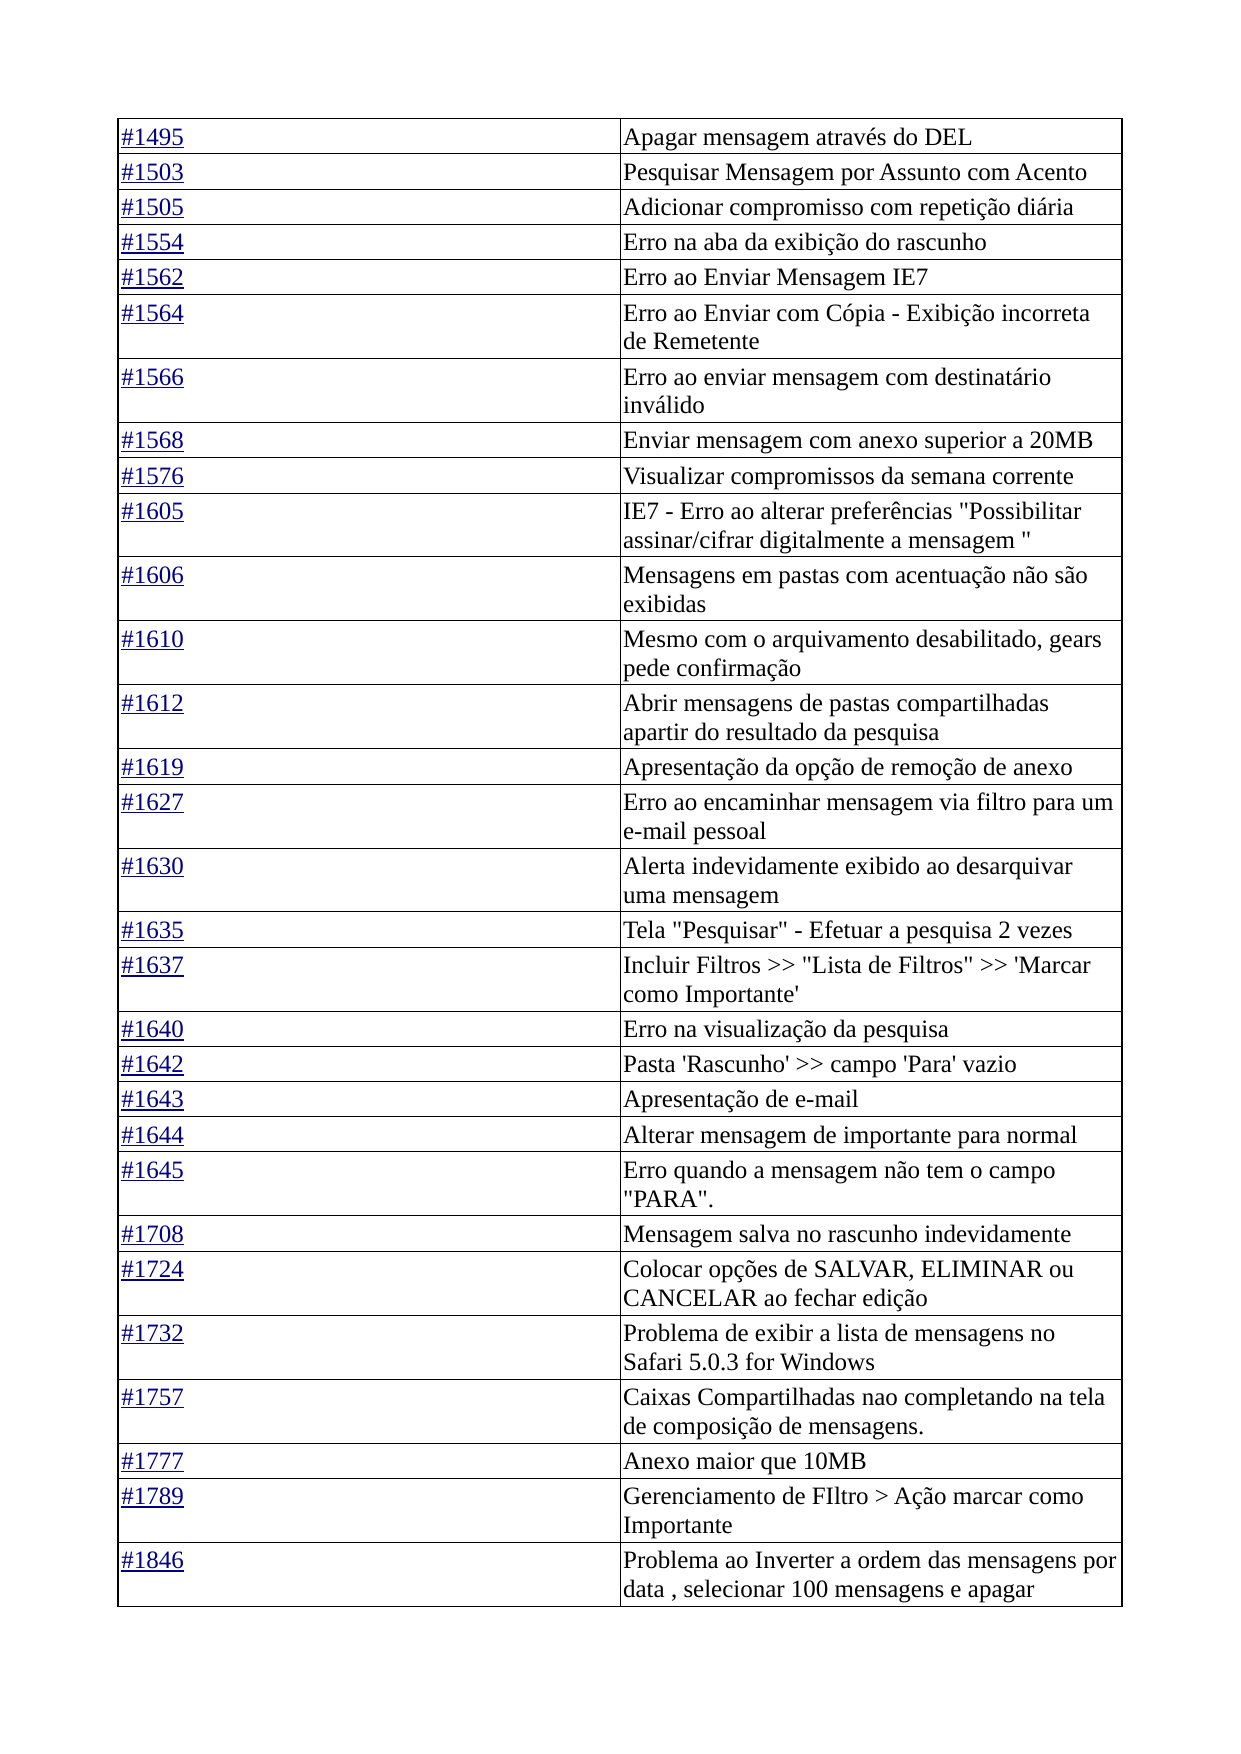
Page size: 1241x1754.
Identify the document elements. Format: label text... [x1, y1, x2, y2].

table_cell Erro na visualização da pesquisa [621, 1012, 1121, 1046]
table_cell #1645 [119, 1152, 620, 1215]
table_cell #1562 [119, 260, 620, 294]
table_cell #1605 [119, 494, 620, 556]
table_cell #1564 [119, 295, 620, 358]
table_cell #1708 [119, 1216, 620, 1251]
table_cell #1724 [119, 1252, 620, 1314]
table_cell Alterar mensagem de importante para normal [621, 1117, 1121, 1151]
table_cell #1635 [119, 912, 620, 947]
table_cell Apresentação da opção de remoção de anexo [621, 749, 1121, 783]
table_cell Anexo maior que 10MB [621, 1444, 1121, 1478]
table_cell Tela "Pesquisar" - Efetuar a pesquisa 2 vezes [621, 912, 1121, 947]
table_cell #1606 [119, 557, 620, 620]
table_cell Problema ao Inverter a ordem das mensagens por data , selecionar 100 mensagens e apagar [621, 1543, 1121, 1606]
table_cell #1644 [119, 1117, 620, 1151]
table_cell #1619 [119, 749, 620, 783]
table_cell #1846 [119, 1543, 620, 1606]
table_cell #1505 [119, 190, 620, 224]
table_cell Colocar opções de SALVAR, ELIMINAR ou CANCELAR ao fechar edição [621, 1252, 1121, 1314]
table_cell #1612 [119, 685, 620, 748]
table_cell #1642 [119, 1047, 620, 1081]
table_cell Gerenciamento de FIltro > Ação marcar como Importante [621, 1479, 1121, 1542]
table_cell #1640 [119, 1012, 620, 1046]
table_cell Enviar mensagem com anexo superior a 20MB [621, 423, 1121, 457]
table_cell #1566 [119, 359, 620, 422]
table_cell Visualizar compromissos da semana corrente [621, 458, 1121, 492]
table_cell Erro na aba da exibição do rascunho [621, 225, 1121, 259]
table_cell Apagar mensagem através do DEL [621, 119, 1121, 153]
table_cell Abrir mensagens de pastas compartilhadas apartir do resultado da pesquisa [621, 685, 1121, 748]
table_cell Erro quando a mensagem não tem o campo "PARA". [621, 1152, 1121, 1215]
table_cell Pasta 'Rascunho' >> campo 'Para' vazio [621, 1047, 1121, 1081]
table_cell Apresentação de e-mail [621, 1082, 1121, 1116]
table_cell #1789 [119, 1479, 620, 1542]
table_cell Erro ao enviar mensagem com destinatário inválido [621, 359, 1121, 422]
table_cell #1643 [119, 1082, 620, 1116]
table_cell Mesmo com o arquivamento desabilitado, gears pede confirmação [621, 621, 1121, 684]
table_cell #1568 [119, 423, 620, 457]
table_cell #1757 [119, 1380, 620, 1442]
table_cell Erro ao Enviar com Cópia - Exibição incorreta de Remetente [621, 295, 1121, 358]
table_cell #1630 [119, 849, 620, 911]
table_cell Pesquisar Mensagem por Assunto com Acento [621, 154, 1121, 188]
table_cell #1554 [119, 225, 620, 259]
table_cell #1576 [119, 458, 620, 492]
table_cell Alerta indevidamente exibido ao desarquivar uma mensagem [621, 849, 1121, 911]
table_cell IE7 - Erro ao alterar preferências "Possibilitar assinar/cifrar digitalmente a mensagem " [621, 494, 1121, 556]
table_cell #1495 [119, 119, 620, 153]
table_cell Incluir Filtros >> "Lista de Filtros" >> 'Marcar como Importante' [621, 948, 1121, 1011]
table_cell Erro ao encaminhar mensagem via filtro para um e-mail pessoal [621, 785, 1121, 847]
table_cell Problema de exibir a lista de mensagens no Safari 5.0.3 for Windows [621, 1316, 1121, 1378]
table_cell #1503 [119, 154, 620, 188]
table_cell Adicionar compromisso com repetição diária [621, 190, 1121, 224]
table_cell #1627 [119, 785, 620, 847]
table_cell Mensagem salva no rascunho indevidamente [621, 1216, 1121, 1251]
table_cell Mensagens em pastas com acentuação não são exibidas [621, 557, 1121, 620]
table_cell Erro ao Enviar Mensagem IE7 [621, 260, 1121, 294]
table_cell Caixas Compartilhadas nao completando na tela de composição de mensagens. [621, 1380, 1121, 1442]
table_cell #1637 [119, 948, 620, 1011]
table_cell #1610 [119, 621, 620, 684]
table_cell #1732 [119, 1316, 620, 1378]
table_cell #1777 [119, 1444, 620, 1478]
